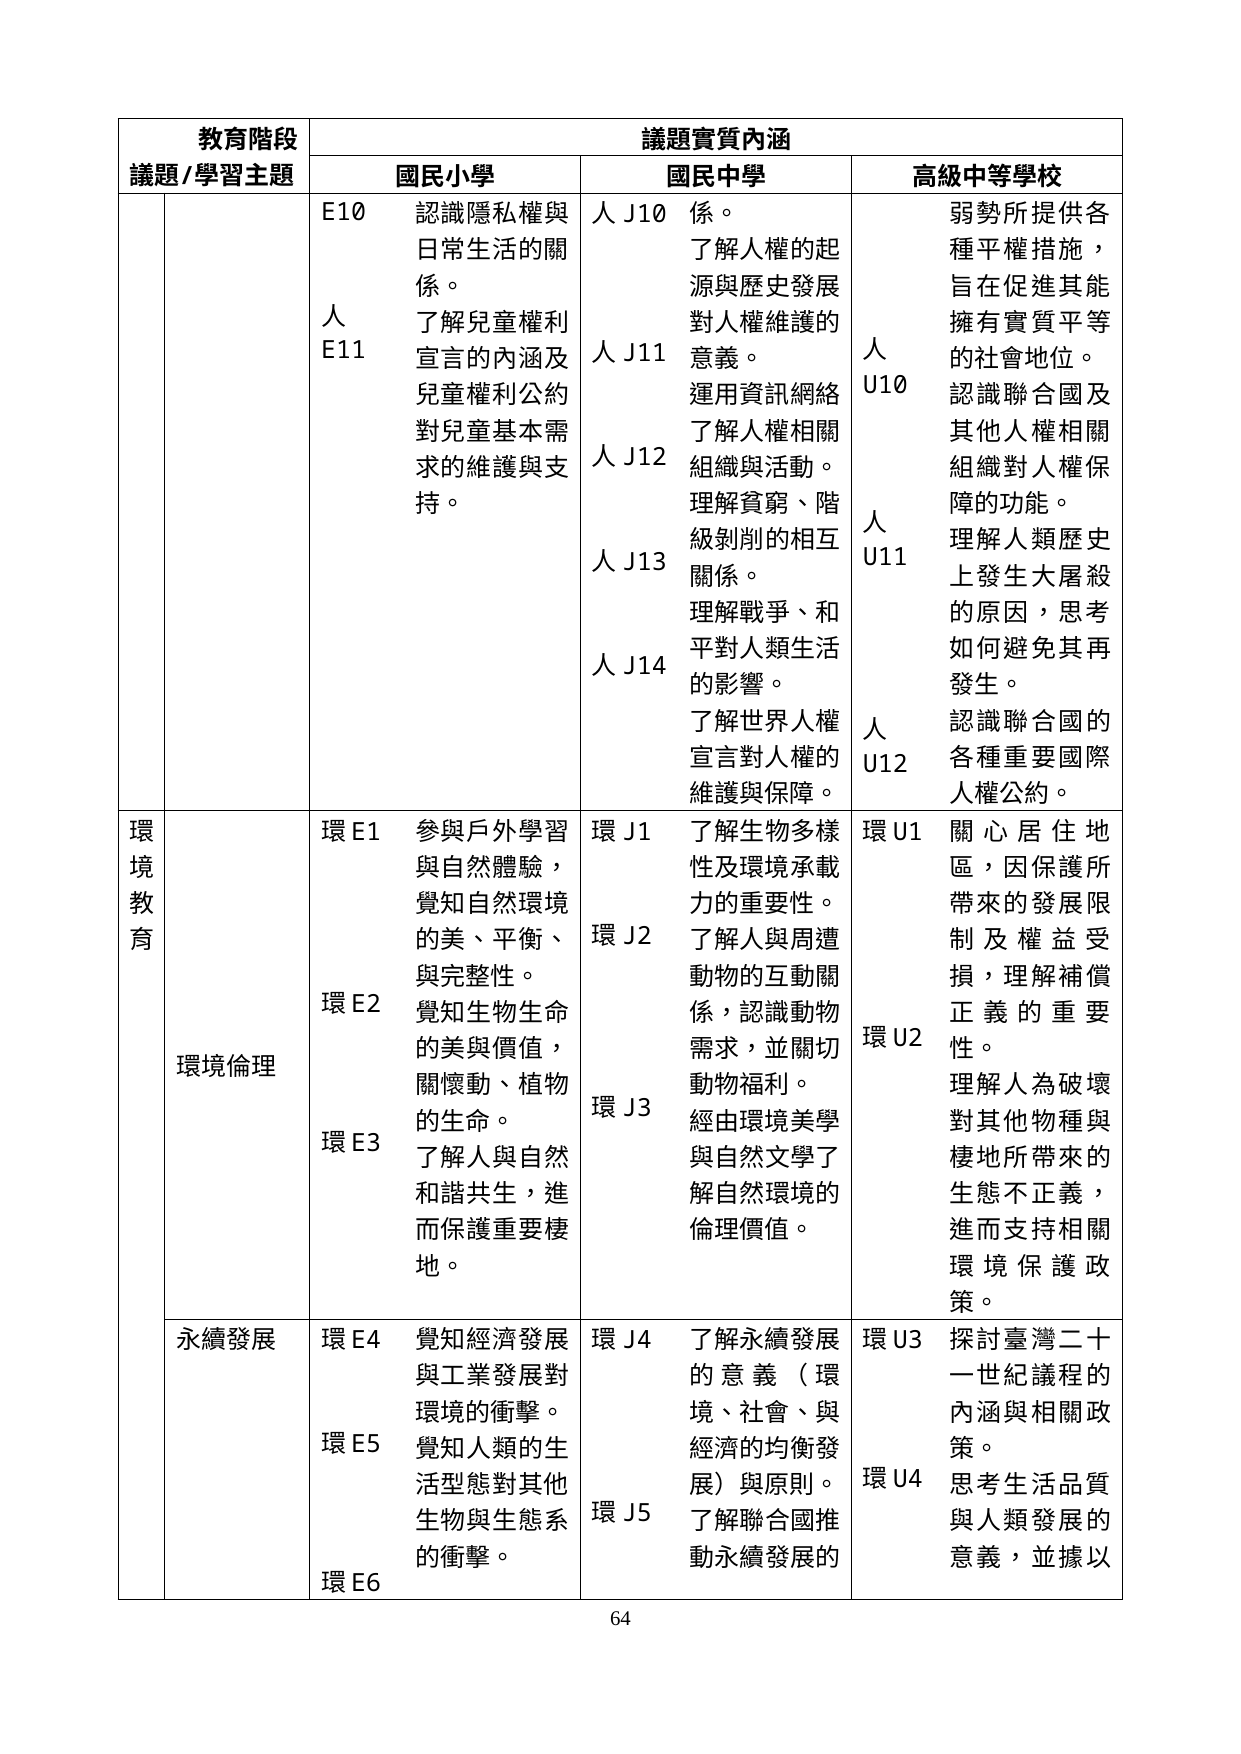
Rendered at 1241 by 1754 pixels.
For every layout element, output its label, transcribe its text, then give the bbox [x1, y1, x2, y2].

table_cell 環J1 環J2 環J3 [581, 811, 678, 1318]
table_cell 認識隱私權與日常生活的關係。 了解兒童權利宣言的內涵及兒童權利公約對兒童基本需求的維護與支持。 [404, 194, 580, 810]
table_cell 探討臺灣二十一世紀議程的內涵與相關政策。 思考生活品質與人類發展的意義，並據以 [938, 1320, 1122, 1599]
table_cell 國民中學 [581, 156, 851, 193]
table_cell 關心居住地區，因保護所帶來的發展限制及權益受損，理解補償正義的重要性。 理解人為破壞對其他物種與棲地所帶來的生態不正義，進而支持相關環境保護政策。 [938, 811, 1122, 1318]
table_cell 國民小學 [310, 156, 580, 193]
table_cell 參與戶外學習與自然體驗，覺知自然環境的美、平衡、與完整性。 覺知生物生命的美與價值，關懷動、植物的生命。 了解人與自然和諧共生，進而保護重要棲地。 [404, 811, 580, 1318]
table_cell 環E1 環E2 環E3 [310, 811, 403, 1318]
table_cell 環境教育 [119, 811, 164, 1599]
table_cell 環U1 環U2 [852, 811, 938, 1318]
table_header 教育階段 議題/學習主題 [119, 119, 309, 193]
table_cell 係。 了解人權的起源與歷史發展對人權維護的意義。 運用資訊網絡了解人權相關組織與活動。 理解貧窮、階級剝削的相互關係。 理解戰爭、和平對人類生活的影響。 了解世界人權宣言對人權的維護與保障。 [678, 194, 851, 810]
table_cell 人U10 人U11 人U12 [852, 194, 938, 810]
table_cell 環境倫理 [165, 811, 309, 1318]
table_cell E10 人E11 [310, 194, 403, 810]
table_cell 弱勢所提供各種平權措施，旨在促進其能擁有實質平等的社會地位。 認識聯合國及其他人權相關組織對人權保障的功能。 理解人類歷史上發生大屠殺的原因，思考如何避免其再發生。 認識聯合國的各種重要國際人權公約。 [938, 194, 1122, 810]
table_cell [119, 194, 164, 810]
table_cell 了解生物多樣性及環境承載力的重要性。 了解人與周遭動物的互動關係，認識動物需求，並關切動物福利。 經由環境美學與自然文學了解自然環境的倫理價值。 [678, 811, 851, 1318]
table_cell [165, 194, 309, 810]
table_cell 環E4 環E5 環E6 [310, 1320, 403, 1599]
table_header 議題實質內涵 [310, 119, 1122, 155]
table_cell 環U3 環U4 [852, 1320, 938, 1599]
table_cell 了解永續發展的意義（環境、社會、與經濟的均衡發展）與原則。 了解聯合國推動永續發展的 [678, 1320, 851, 1599]
table_cell 覺知經濟發展與工業發展對環境的衝擊。 覺知人類的生活型態對其他生物與生態系的衝擊。 [404, 1320, 580, 1599]
table_cell 高級中等學校 [852, 156, 1122, 193]
table_cell 永續發展 [165, 1320, 309, 1599]
table_cell 環J4 環J5 [581, 1320, 678, 1599]
table_cell 人J10 人J11 人J12 人J13 人J14 [581, 194, 678, 810]
